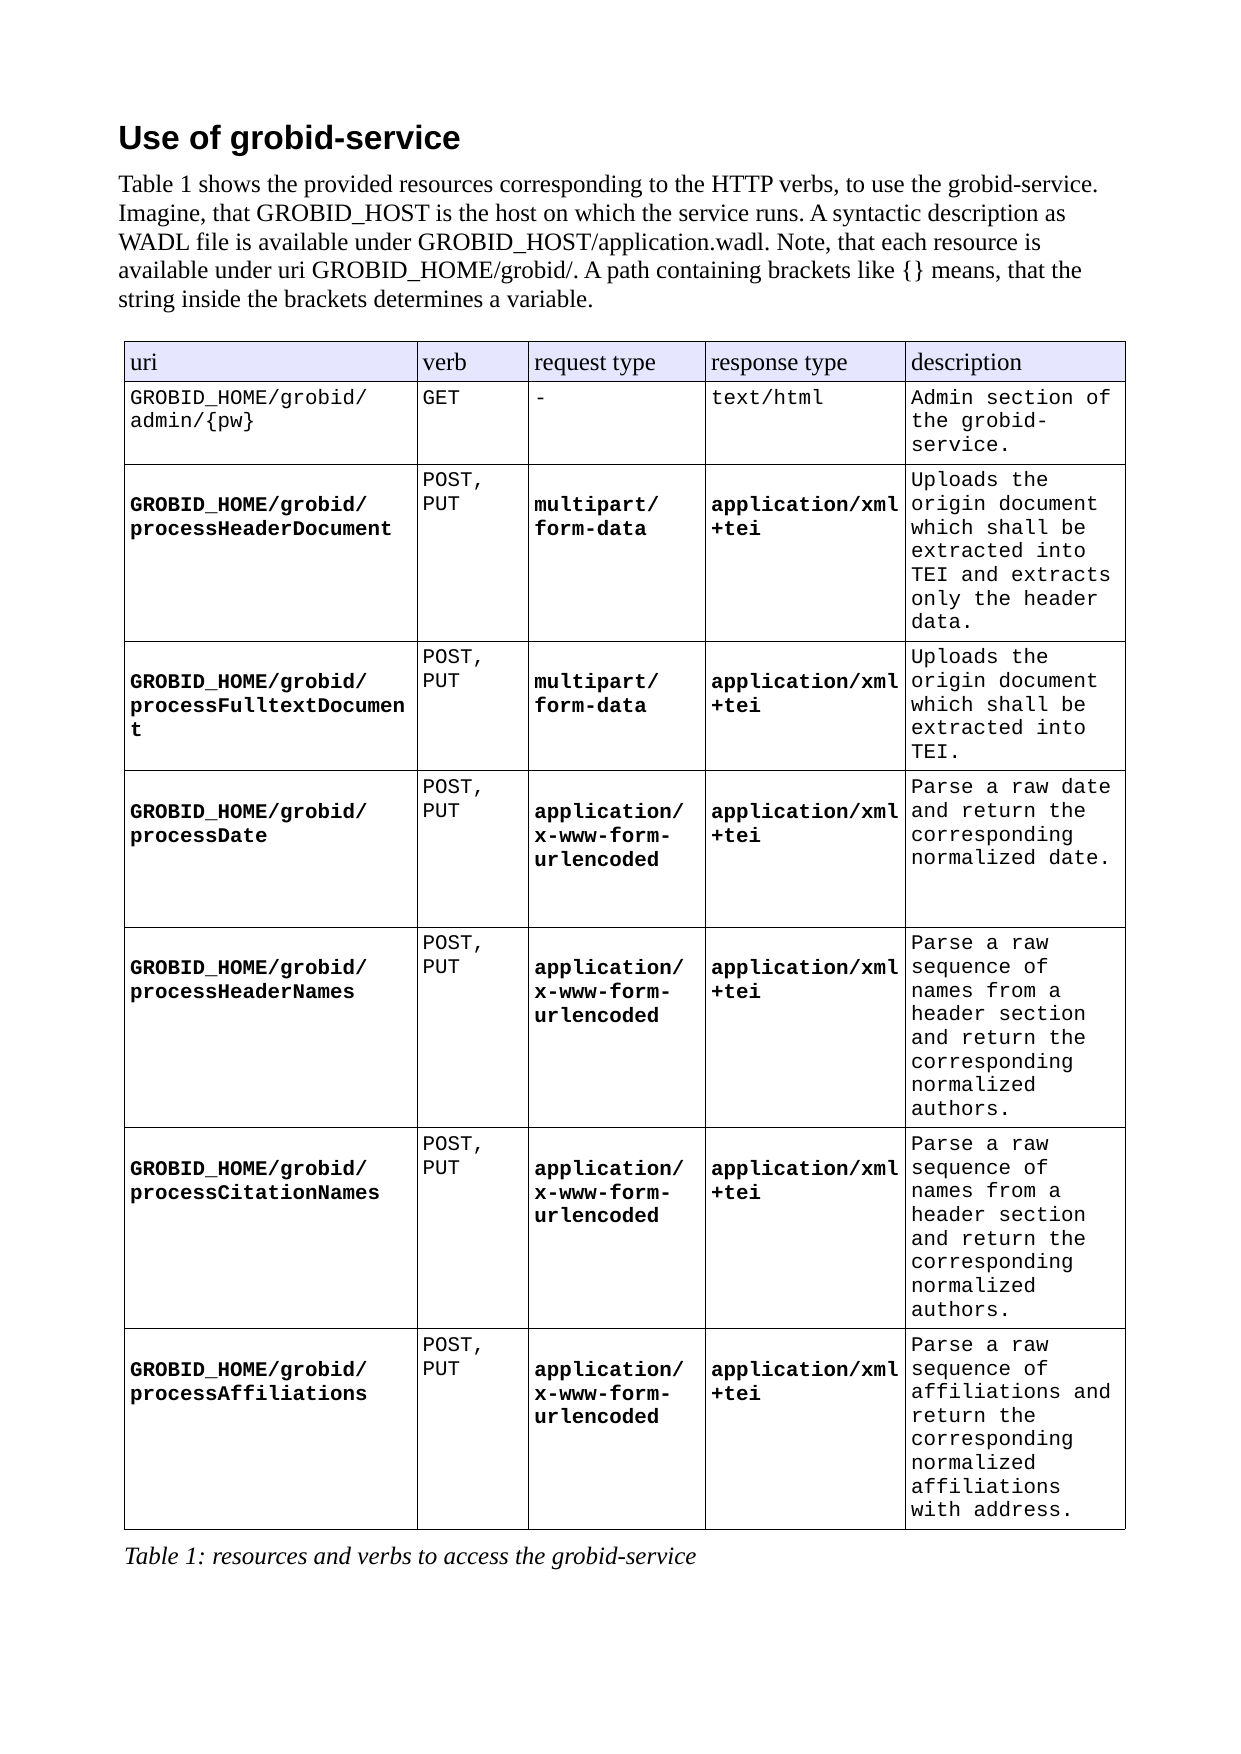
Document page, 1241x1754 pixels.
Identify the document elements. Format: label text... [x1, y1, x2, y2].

table_cell GROBID_HOME/grobid/processCitationNames [125, 1128, 417, 1328]
table_cell application/xml +tei [706, 1128, 905, 1328]
table_cell POST, PUT [418, 928, 528, 1127]
table_cell POST, PUT [418, 1329, 528, 1529]
table_cell Parse a raw date and return the corresponding normalized date. [906, 771, 1125, 927]
table_header description [906, 342, 1125, 381]
table_cell Admin section of the grobid-service. [906, 382, 1125, 463]
table_cell application/xml +tei [706, 642, 905, 770]
table_cell application/x-www-form-urlencoded [529, 1128, 705, 1328]
table_cell GROBID_HOME/grobid/processFulltextDocument [125, 642, 417, 770]
table_cell multipart/form-data [529, 642, 705, 770]
table_cell Parse a raw sequence of names from a header section and return the corresponding normalized authors. [906, 1128, 1125, 1328]
table_cell Parse a raw sequence of names from a header section and return the corresponding normalized authors. [906, 928, 1125, 1127]
table_cell text/html [706, 382, 905, 463]
table_cell POST, PUT [418, 465, 528, 641]
table_cell POST, PUT [418, 771, 528, 927]
text Table 1 shows the provided resources corresponding to the HTTP verbs, to use the grobid-service. Imagine, that GROBID_HOST is the host on which the service runs. A syntactic description as WADL file is available under GROBID_HOST/application.wadl. Note, that each resource is available under uri GROBID_HOME/grobid/. A path containing brackets like {} means, that the string inside the brackets determines a variable. [118, 169, 1122, 313]
table_cell Uploads the origin document which shall be extracted into TEI. [906, 642, 1125, 770]
table_cell multipart/form-data [529, 465, 705, 641]
table_cell application/xml +tei [706, 928, 905, 1127]
table_header uri [125, 342, 417, 381]
table_header request type [529, 342, 705, 381]
table_cell Parse a raw sequence of affiliations and return the corresponding normalized affiliations with address. [906, 1329, 1125, 1529]
table_header verb [418, 342, 528, 381]
subtitle Use of grobid-service [118, 118, 1122, 157]
table_cell application/x-www-form-urlencoded [529, 1329, 705, 1529]
table_cell POST, PUT [418, 1128, 528, 1328]
table_cell GROBID_HOME/grobid/processHeaderNames [125, 928, 417, 1127]
table_cell GET [418, 382, 528, 463]
table_cell GROBID_HOME/grobid/processDate [125, 771, 417, 927]
table_cell GROBID_HOME/grobid/admin/{pw} [125, 382, 417, 463]
table_cell application/x-www-form-urlencoded [529, 771, 705, 927]
table_cell application/xml +tei [706, 465, 905, 641]
table_cell application/xml +tei [706, 771, 905, 927]
table_cell GROBID_HOME/grobid/processHeaderDocument [125, 465, 417, 641]
text Table 1: resources and verbs to access the grobid-service [124, 1541, 1125, 1570]
table_cell POST, PUT [418, 642, 528, 770]
table_cell application/x-www-form-urlencoded [529, 928, 705, 1127]
table_cell - [529, 382, 705, 463]
table_cell Uploads the origin document which shall be extracted into TEI and extracts only the header data. [906, 465, 1125, 641]
table_header response type [706, 342, 905, 381]
table_cell GROBID_HOME/grobid/processAffiliations [125, 1329, 417, 1529]
table_cell application/xml +tei [706, 1329, 905, 1529]
